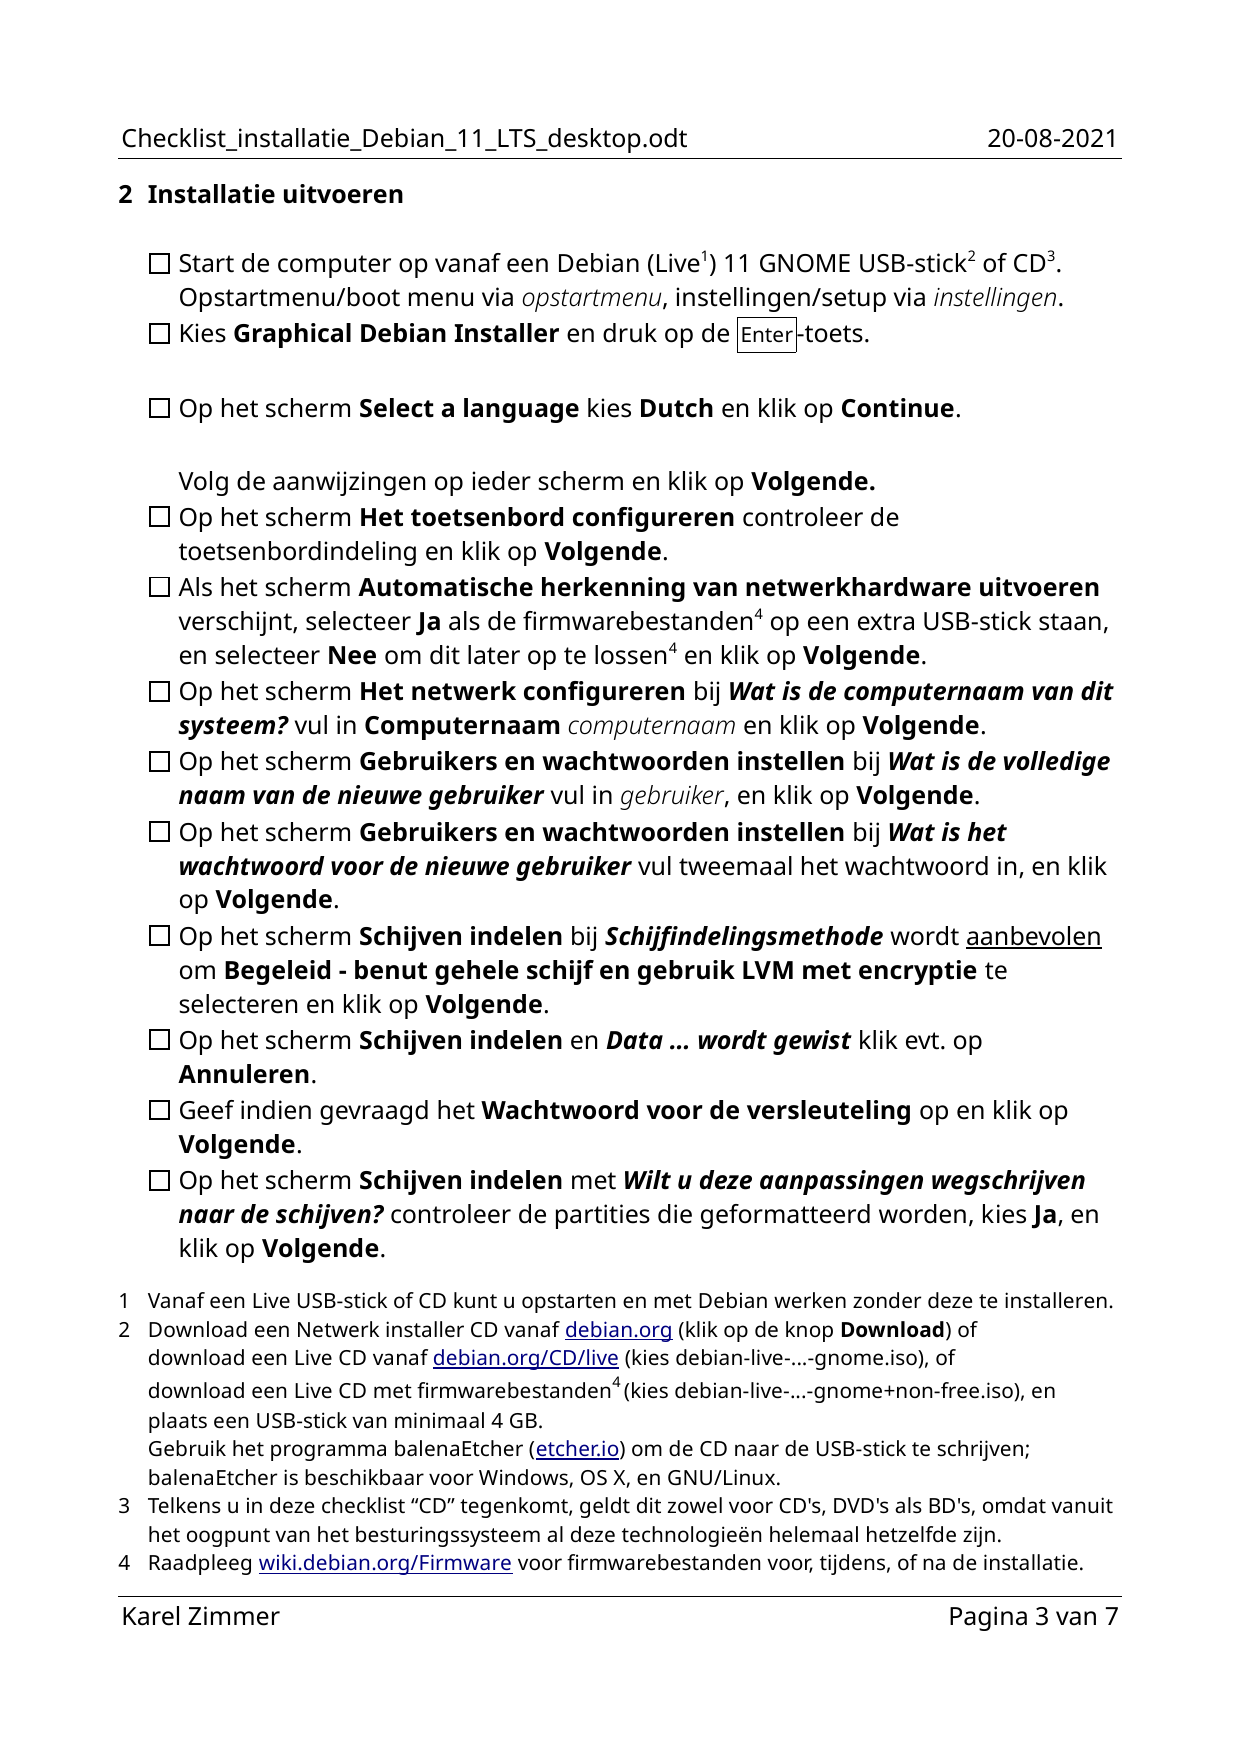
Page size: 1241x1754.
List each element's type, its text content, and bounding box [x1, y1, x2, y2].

table_cell [141, 1022, 177, 1092]
table_cell [141, 743, 177, 813]
list Installatie uitvoeren [118, 177, 1122, 211]
table_cell [141, 354, 177, 390]
table_cell Geef indien gevraagd het Wachtwoord voor de versleuteling op en klik op Volgende. [177, 1092, 1121, 1162]
table_cell [141, 813, 177, 917]
table_cell Op het scherm Het netwerk configureren bij Wat is de computernaam van dit systeem? vul in Computernaam computernaam en klik op Volgende. [177, 673, 1121, 743]
table_cell [141, 426, 177, 462]
table_cell Op het scherm Schijven indelen en Data … wordt gewist klik evt. op Annuleren. [177, 1022, 1121, 1092]
table_cell Op het scherm Schijven indelen met Wilt u deze aanpassingen wegschrijven naar de schijven? controleer de partities die geformatteerd worden, kies Ja, en klik op Volgende. [177, 1162, 1121, 1266]
table_cell Op het scherm Select a language kies Dutch en klik op Continue. [177, 390, 1121, 426]
table_header [141, 245, 177, 315]
table_cell [141, 315, 177, 353]
table_cell Als het scherm Automatische herkenning van netwerkhardware uitvoeren verschijnt, selecteer Ja als de firmwarebestanden op een extra USB-stick staan, en selecteer Nee om dit later op te lossen4 en klik op Volgende. [177, 569, 1121, 673]
table_cell Op het scherm Het toetsenbord configureren controleer de toetsenbordindeling en klik op Volgende. [177, 499, 1121, 569]
table_cell [141, 1162, 177, 1266]
table_cell Op het scherm Gebruikers en wachtwoorden instellen bij Wat is de volledige naam van de nieuwe gebruiker vul in gebruiker, en klik op Volgende. [177, 743, 1121, 813]
table_cell Volg de aanwijzingen op ieder scherm en klik op Volgende. [177, 462, 1121, 498]
table_cell Op het scherm Schijven indelen bij Schijfindelingsmethode wordt aanbevolen om Begeleid - benut gehele schijf en gebruik LVM met encryptie te selecteren en klik op Volgende. [177, 918, 1121, 1022]
table_cell [177, 426, 1121, 462]
table_header Start de computer op vanaf een Debian (Live) 11 GNOME USB-stick of CD. Opstartmenu/boot menu via opstartmenu, instellingen/setup via instellingen. [177, 245, 1121, 315]
table_cell [141, 499, 177, 569]
table_cell [141, 569, 177, 673]
table_cell [177, 354, 1121, 390]
table_cell [141, 462, 177, 498]
table_cell Kies Graphical Debian Installer en druk op de Enter-toets. [177, 315, 1121, 353]
table_cell Op het scherm Gebruikers en wachtwoorden instellen bij Wat is het wachtwoord voor de nieuwe gebruiker vul tweemaal het wachtwoord in, en klik op Volgende. [177, 813, 1121, 917]
table_cell [141, 918, 177, 1022]
table_cell [141, 390, 177, 426]
table_cell [141, 1092, 177, 1162]
table_cell [141, 673, 177, 743]
